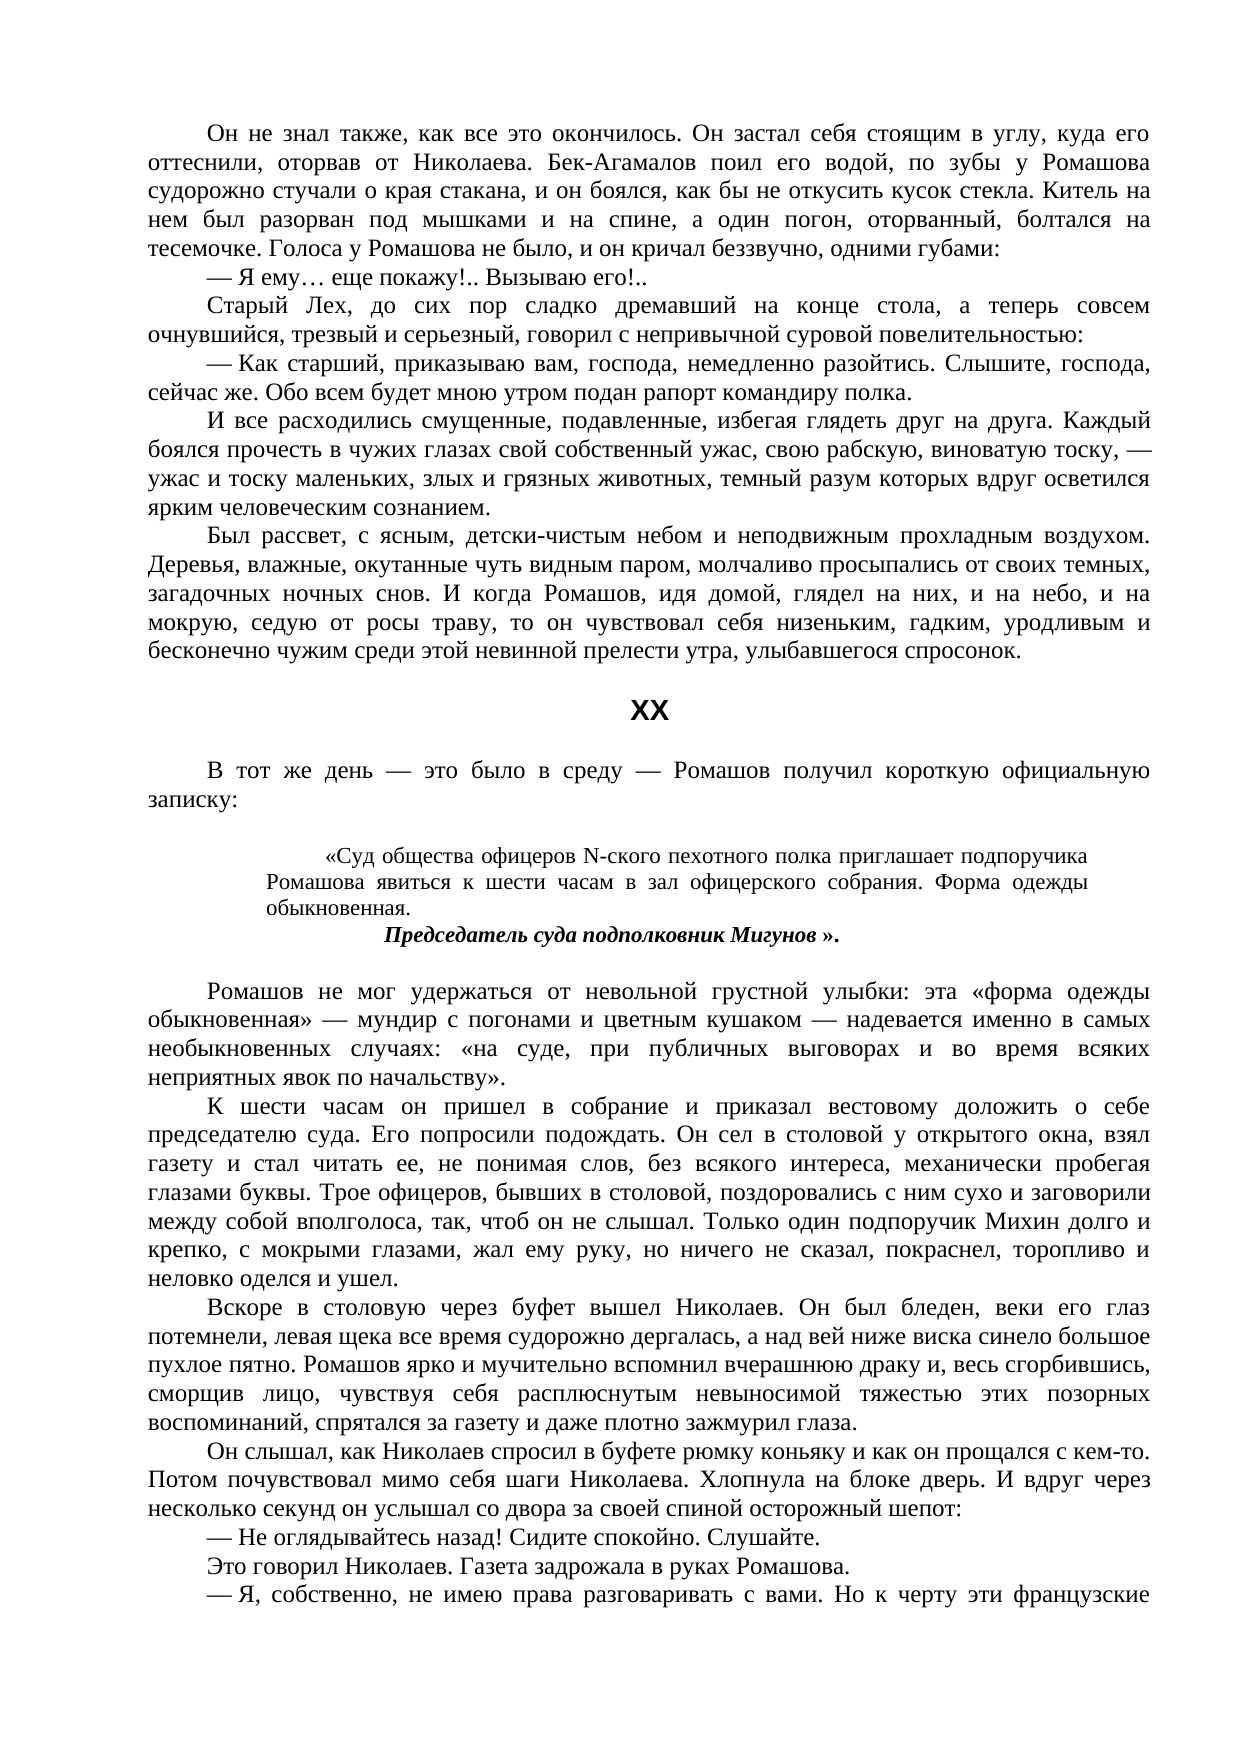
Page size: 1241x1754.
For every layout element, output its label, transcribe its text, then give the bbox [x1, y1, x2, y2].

text Он слышал, как Николаев спросил в буфете рюмку коньяку и как он прощался с кем-то. Потом почувствовал мимо себя шаги Николаева. Хлопнула на блоке дверь. И вдруг через несколько секунд он услышал со двора за своей спиной осторожный шепот: [148, 1436, 1152, 1522]
text К шести часам он пришел в собрание и приказал вестовому доложить о себе председателю суда. Его попросили подождать. Он сел в столовой у открытого окна, взял газету и стал читать ее, не понимая слов, без всякого интереса, механически пробегая глазами буквы. Трое офицеров, бывших в столовой, поздоровались с ним сухо и заговорили между собой вполголоса, так, чтоб он не слышал. Только один подпоручик Михин долго и крепко, с мокрыми глазами, жал ему руку, но ничего не сказал, покраснел, торопливо и неловко оделся и ушел. [148, 1091, 1152, 1292]
text Был рассвет, с ясным, детски-чистым небом и неподвижным прохладным воздухом. Деревья, влажные, окутанные чуть видным паром, молчаливо просыпались от своих темных, загадочных ночных снов. И когда Ромашов, идя домой, глядел на них, и на небо, и на мокрую, седую от росы траву, то он чувствовал себя низеньким, гадким, уродливым и бесконечно чужим среди этой невинной прелести утра, улыбавшегося спросонок. [148, 521, 1152, 664]
text Ромашов не мог удержаться от невольной грустной улыбки: эта «форма одежды обыкновенная» — мундир с погонами и цветным кушаком — надевается именно в самых необыкновенных случаях: «на суде, при публичных выговорах и во время всяких неприятных явок по начальству». [148, 976, 1152, 1091]
text Председатель суда подполковник Мигунов ». [325, 921, 1089, 947]
text Это говорил Николаев. Газета задрожала в руках Ромашова. [148, 1551, 1152, 1579]
text — Как старший, приказываю вам, господа, немедленно разойтись. Слышите, господа, сейчас же. Обо всем будет мною утром подан рапорт командиру полка. [148, 348, 1152, 406]
text Он не знал также, как все это окончилось. Он застал себя стоящим в углу, куда его оттеснили, оторвав от Николаева. Бек-Агамалов поил его водой, по зубы у Ромашова судорожно стучали о края стакана, и он боялся, как бы не откусить кусок стекла. Китель на нем был разорван под мышками и на спине, а один погон, оторванный, болтался на тесемочке. Голоса у Ромашова не было, и он кричал беззвучно, одними губами: [148, 118, 1152, 262]
text — Я ему… еще покажу!.. Вызываю его!.. [148, 262, 1152, 291]
text — Я, собственно, не имею права разговаривать с вами. Но к черту эти французские [148, 1579, 1152, 1608]
text В тот же день — это было в среду — Ромашов получил короткую официальную записку: [148, 755, 1152, 813]
text Вскоре в столовую через буфет вышел Николаев. Он был бледен, веки его глаз потемнели, левая щека все время судорожно дергалась, а над вей ниже виска синело большое пухлое пятно. Ромашов ярко и мучительно вспомнил вчерашнюю драку и, весь сгорбившись, сморщив лицо, чувствуя себя расплюснутым невыносимой тяжестью этих позорных воспоминаний, спрятался за газету и даже плотно зажмурил глаза. [148, 1292, 1152, 1436]
text И все расходились смущенные, подавленные, избегая глядеть друг на друга. Каждый боялся прочесть в чужих глазах свой собственный ужас, свою рабскую, виноватую тоску, — ужас и тоску маленьких, злых и грязных животных, темный разум которых вдруг осветился ярким человеческим сознанием. [148, 406, 1152, 521]
subtitle XX [148, 693, 1152, 727]
text «Суд общества офицеров N-ского пехотного полка приглашает подпоручика Ромашова явиться к шести часам в зал офицерского собрания. Форма одежды обыкновенная. [266, 842, 1089, 921]
text Старый Лех, до сих пор сладко дремавший на конце стола, а теперь совсем очнувшийся, трезвый и серьезный, говорил с непривычной суровой повелительностью: [148, 291, 1152, 348]
text — Не оглядывайтесь назад! Сидите спокойно. Слушайте. [148, 1522, 1152, 1551]
